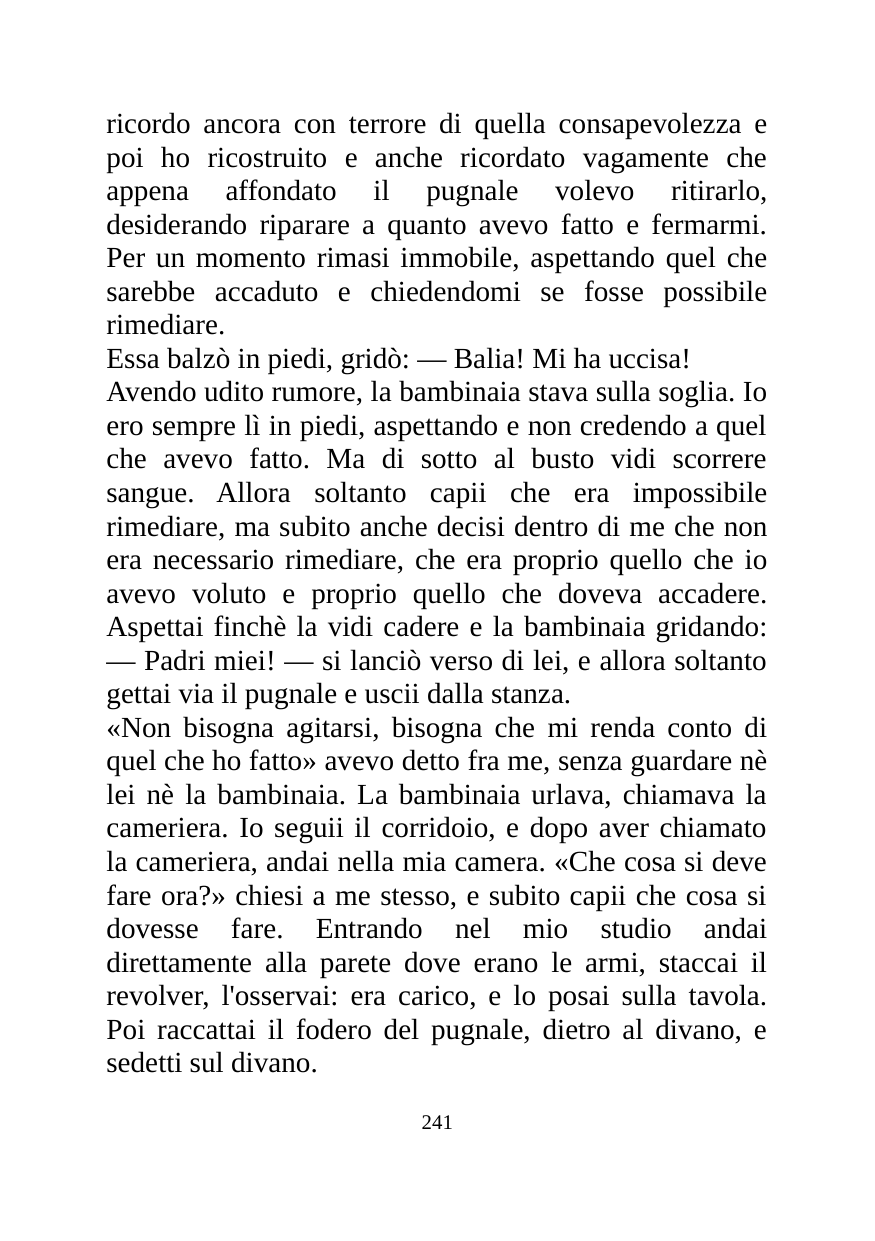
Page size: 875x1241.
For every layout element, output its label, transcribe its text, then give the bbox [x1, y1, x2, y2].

text Avendo udito rumore, la bambinaia stava sulla soglia. Io ero sempre lì in piedi, aspettando e non credendo a quel che avevo fatto. Ma di sotto al busto vidi scorrere sangue. Allora soltanto capii che era impossibile rimediare, ma subito anche decisi dentro di me che non era necessario rimediare, che era proprio quello che io avevo voluto e proprio quello che doveva accadere. Aspettai finchè la vidi cadere e la bambinaia gridando: — Padri miei! — si lanciò verso di lei, e allora soltanto gettai via il pugnale e uscii dalla stanza. [106, 374, 768, 710]
text Essa balzò in piedi, gridò: — Balia! Mi ha uccisa! [106, 341, 768, 374]
text «Non bisogna agitarsi, bisogna che mi renda conto di quel che ho fatto» avevo detto fra me, senza guardare nè lei nè la bambinaia. La bambinaia urlava, chiamava la cameriera. Io seguii il corridoio, e dopo aver chiamato la cameriera, andai nella mia camera. «Che cosa si deve fare ora?» chiesi a me stesso, e subito capii che cosa si dovesse fare. Entrando nel mio studio andai direttamente alla parete dove erano le armi, staccai il revolver, l'osservai: era carico, e lo posai sulla tavola. Poi raccattai il fodero del pugnale, dietro al divano, e sedetti sul divano. [106, 710, 768, 1079]
text ricordo ancora con terrore di quella consapevolezza e poi ho ricostruito e anche ricordato vagamente che appena affondato il pugnale volevo ritirarlo, desiderando riparare a quanto avevo fatto e fermarmi. Per un momento rimasi immobile, aspettando quel che sarebbe accaduto e chiedendomi se fosse possibile rimediare. [106, 106, 768, 341]
